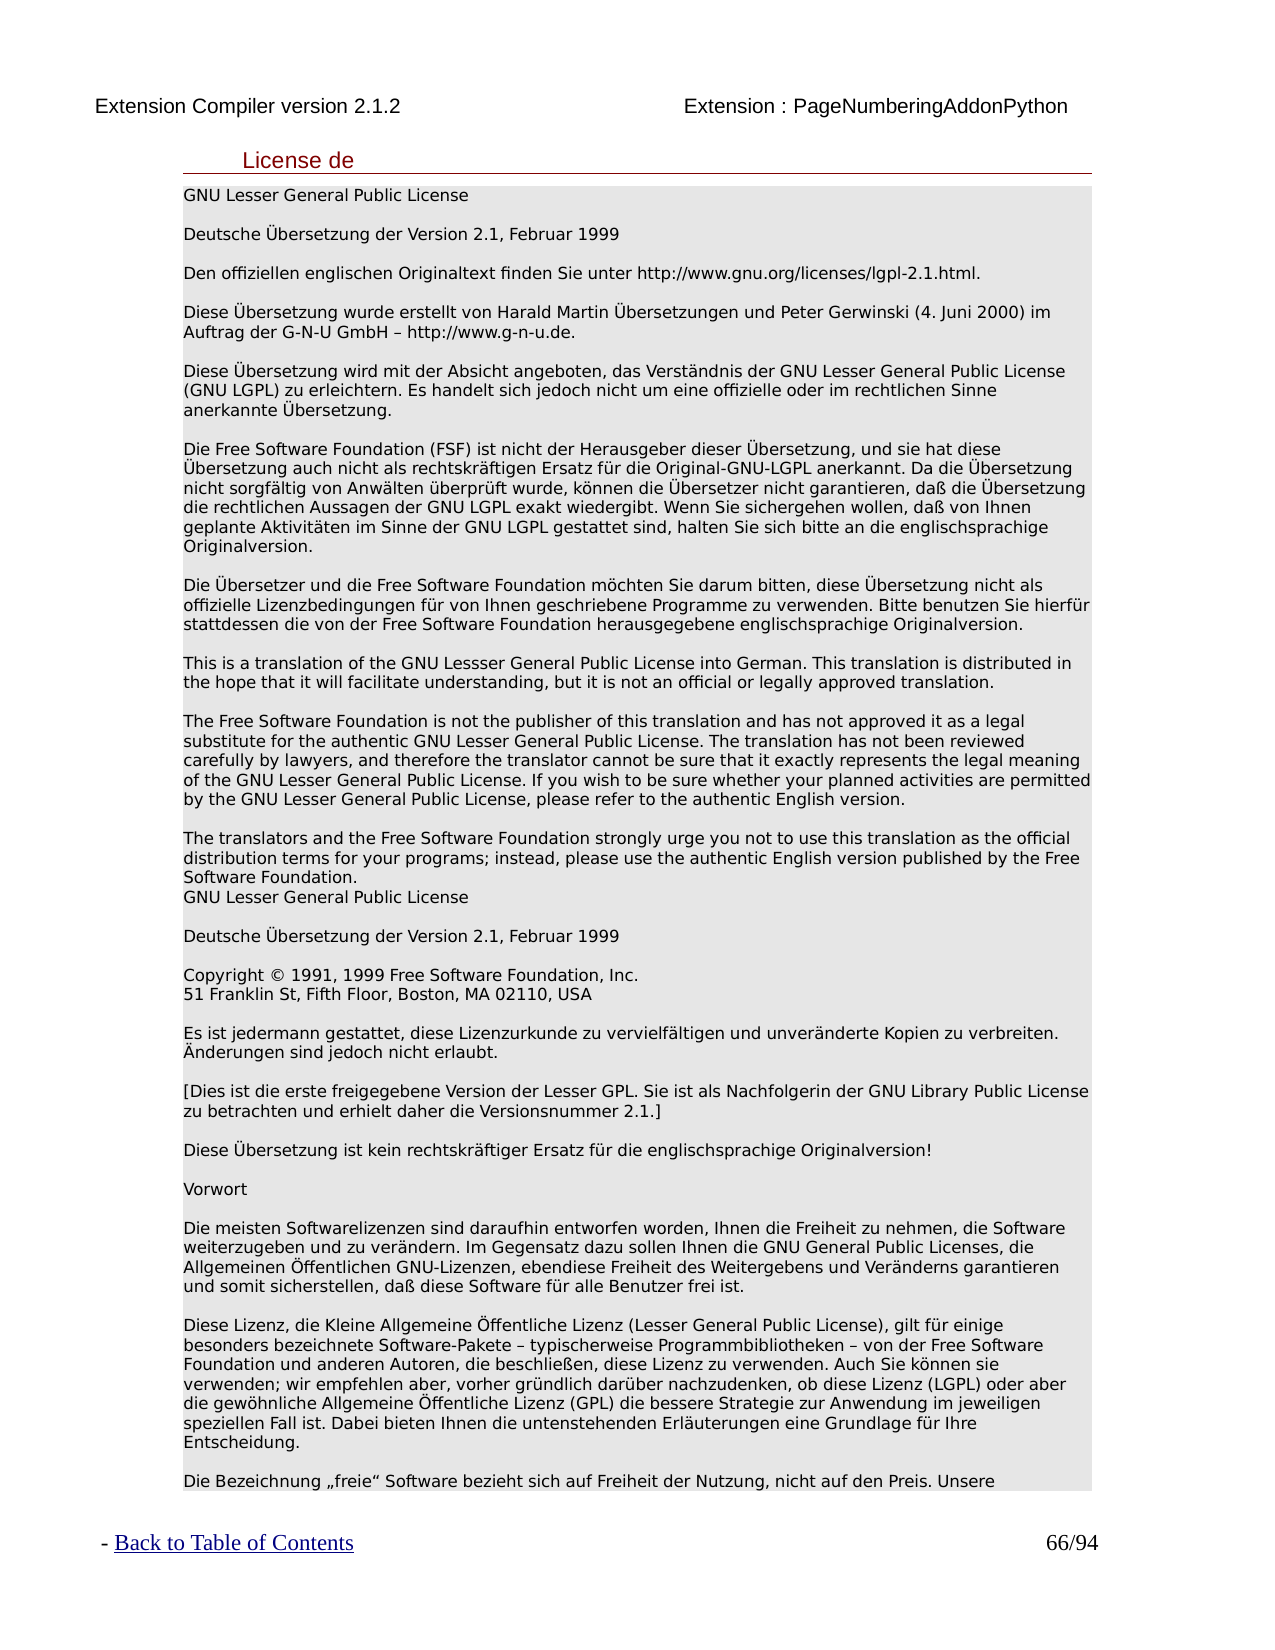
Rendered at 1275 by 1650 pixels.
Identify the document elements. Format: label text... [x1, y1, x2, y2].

text Diese Übersetzung wird mit der Absicht angeboten, das Verständnis der GNU Lesser General Public License (GNU LGPL) zu erleichtern. Es handelt sich jedoch nicht um eine offizielle oder im rechtlichen Sinne anerkannte Übersetzung. [183, 362, 1092, 420]
text This is a translation of the GNU Lessser General Public License into German. This translation is distributed in the hope that it will facilitate understanding, but it is not an official or legally approved translation. [183, 654, 1092, 693]
text Deutsche Übersetzung der Version 2.1, Februar 1999 [183, 927, 1092, 946]
text GNU Lesser General Public License [183, 888, 1092, 907]
text The Free Software Foundation is not the publisher of this translation and has not approved it as a legal substitute for the authentic GNU Lesser General Public License. The translation has not been reviewed carefully by lawyers, and therefore the translator cannot be sure that it exactly represents the legal meaning of the GNU Lesser General Public License. If you wish to be sure whether your planned activities are permitted by the GNU Lesser General Public License, please refer to the authentic English version. [183, 712, 1092, 810]
text Die Bezeichnung „freie“ Software bezieht sich auf Freiheit der Nutzung, nicht auf den Preis. Unsere [183, 1472, 1092, 1491]
text Die meisten Softwarelizenzen sind daraufhin entworfen worden, Ihnen die Freiheit zu nehmen, die Software weiterzugeben und zu verändern. Im Gegensatz dazu sollen Ihnen die GNU General Public Licenses, die Allgemeinen Öffentlichen GNU-Lizenzen, ebendiese Freiheit des Weitergebens und Veränderns garantieren und somit sicherstellen, daß diese Software für alle Benutzer frei ist. [183, 1219, 1092, 1297]
text GNU Lesser General Public License [183, 186, 1092, 206]
text Den offiziellen englischen Originaltext finden Sie unter http://www.gnu.org/licenses/lgpl-2.1.html. [183, 264, 1092, 284]
text Vorwort [183, 1180, 1092, 1199]
text Die Übersetzer und die Free Software Foundation möchten Sie darum bitten, diese Übersetzung nicht als offizielle Lizenzbedingungen für von Ihnen geschriebene Programme zu verwenden. Bitte benutzen Sie hierfür stattdessen die von der Free Software Foundation herausgegebene englischsprachige Originalversion. [183, 576, 1092, 634]
text [Dies ist die erste freigegebene Version der Lesser GPL. Sie ist als Nachfolgerin der GNU Library Public License zu betrachten und erhielt daher die Versionsnummer 2.1.] [183, 1082, 1092, 1121]
text Die Free Software Foundation (FSF) ist nicht der Herausgeber dieser Übersetzung, und sie hat diese Übersetzung auch nicht als rechtskräftigen Ersatz für die Original-GNU-LGPL anerkannt. Da die Übersetzung nicht sorgfältig von Anwälten überprüft wurde, können die Übersetzer nicht garantieren, daß die Übersetzung die rechtlichen Aussagen der GNU LGPL exakt wiedergibt. Wenn Sie sichergehen wollen, daß von Ihnen geplante Aktivitäten im Sinne der GNU LGPL gestattet sind, halten Sie sich bitte an die englischsprachige Originalversion. [183, 439, 1092, 556]
text License de [183, 147, 1092, 173]
text Es ist jedermann gestattet, diese Lizenzurkunde zu vervielfältigen und unveränderte Kopien zu verbreiten. Änderungen sind jedoch nicht erlaubt. [183, 1024, 1092, 1063]
text Deutsche Übersetzung der Version 2.1, Februar 1999 [183, 225, 1092, 245]
text Diese Übersetzung wurde erstellt von Harald Martin Übersetzungen und Peter Gerwinski (4. Juni 2000) im Auftrag der G-N-U GmbH – http://www.g-n-u.de. [183, 303, 1092, 342]
text Diese Übersetzung ist kein rechtskräftiger Ersatz für die englischsprachige Originalversion! [183, 1141, 1092, 1160]
text Diese Lizenz, die Kleine Allgemeine Öffentliche Lizenz (Lesser General Public License), gilt für einige besonders bezeichnete Software-Pakete – typischerweise Programmbibliotheken – von der Free Software Foundation und anderen Autoren, die beschließen, diese Lizenz zu verwenden. Auch Sie können sie verwenden; wir empfehlen aber, vorher gründlich darüber nachzudenken, ob diese Lizenz (LGPL) oder aber die gewöhnliche Allgemeine Öffentliche Lizenz (GPL) die bessere Strategie zur Anwendung im jeweiligen speziellen Fall ist. Dabei bieten Ihnen die untenstehenden Erläuterungen eine Grundlage für Ihre Entscheidung. [183, 1316, 1092, 1452]
text The translators and the Free Software Foundation strongly urge you not to use this translation as the official distribution terms for your programs; instead, please use the authentic English version published by the Free Software Foundation. [183, 829, 1092, 888]
text Copyright © 1991, 1999 Free Software Foundation, Inc. [183, 966, 1092, 985]
text 51 Franklin St, Fifth Floor, Boston, MA 02110, USA [183, 985, 1092, 1004]
